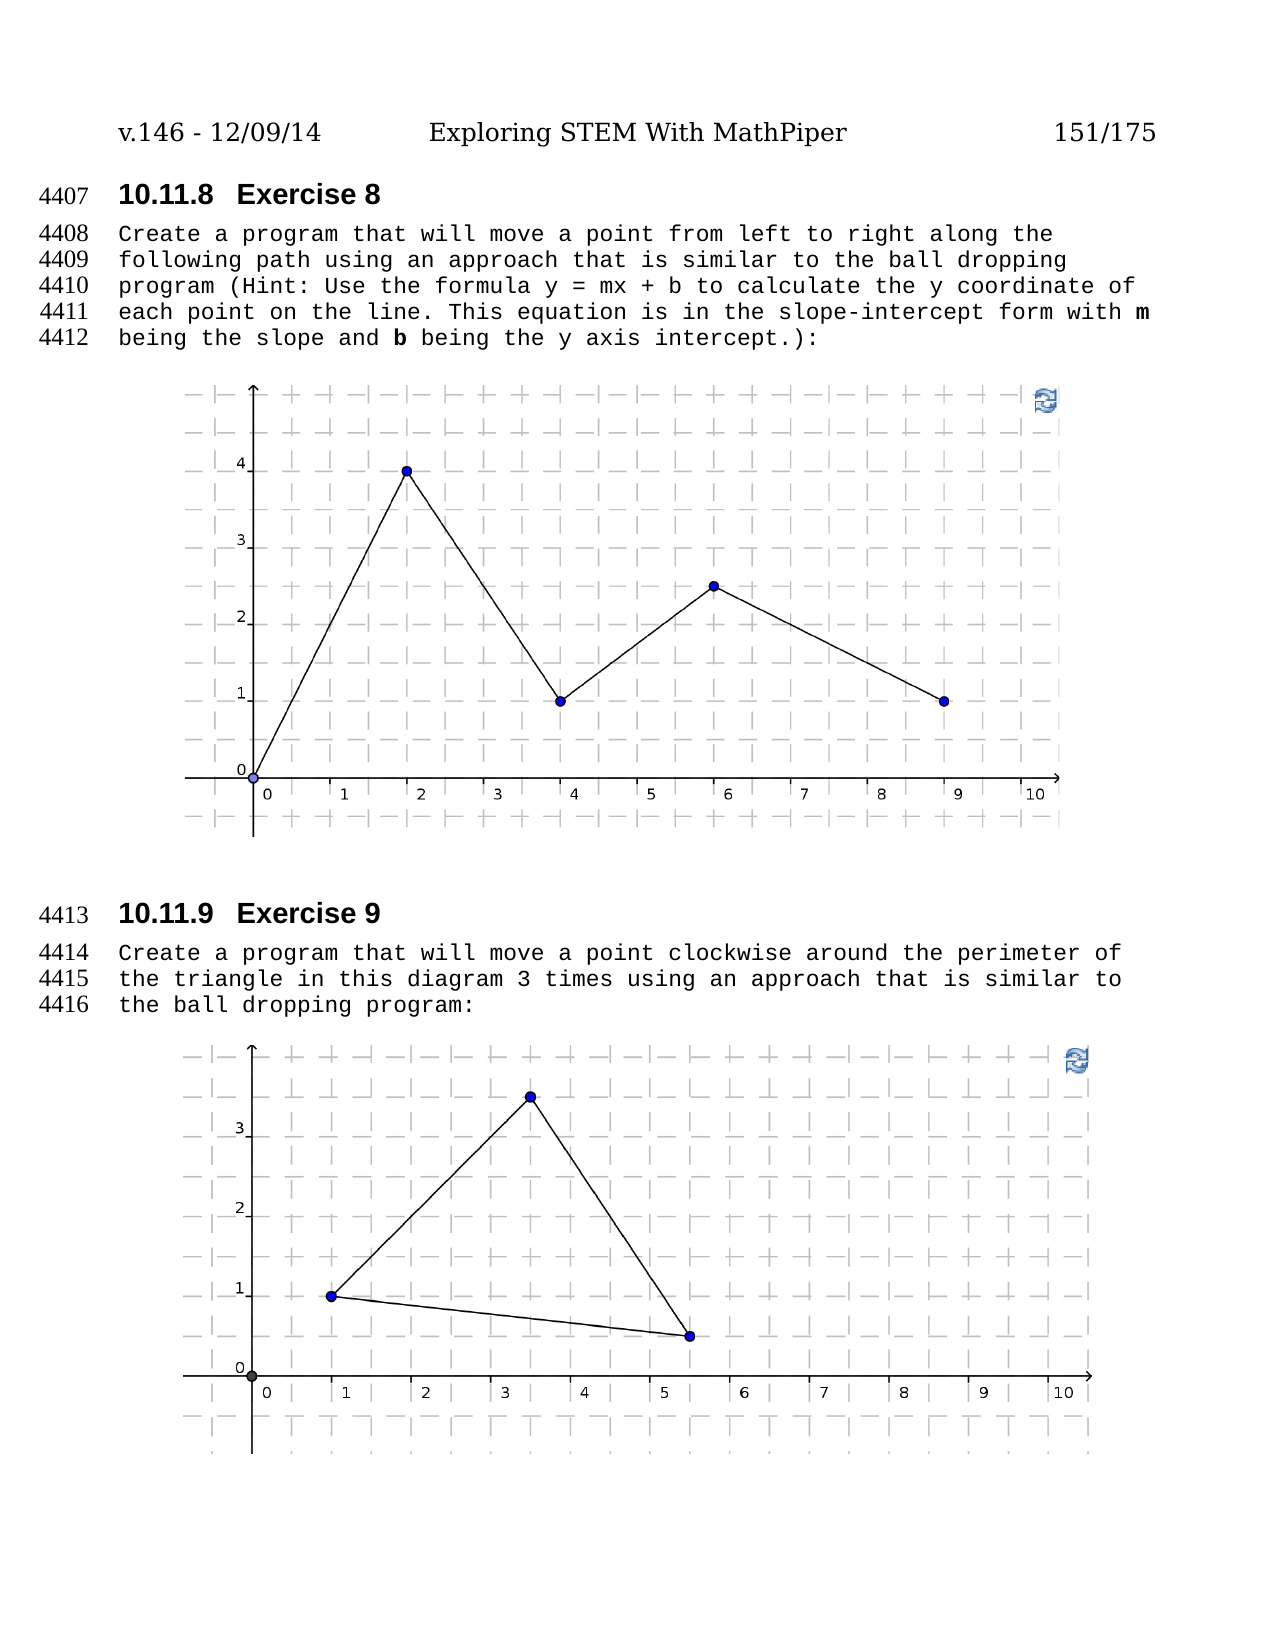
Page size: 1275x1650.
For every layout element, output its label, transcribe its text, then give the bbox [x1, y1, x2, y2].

subtitle Exercise 8 [118, 177, 1157, 210]
picture [183, 1045, 1092, 1454]
subtitle Exercise 9 [118, 896, 1157, 929]
text Create a program that will move a point from left to right along the following path using an approach that is similar to the ball dropping program (Hint: Use the formula y = mx + b to calculate the y coordinate of each point on the line. This equation is in the slope-intercept form with m being the slope and b being the y axis intercept.): [118, 222, 1157, 352]
text Create a program that will move a point clockwise around the perimeter of the triangle in this diagram 3 times using an approach that is similar to the ball dropping program: [118, 941, 1157, 1019]
picture [184, 385, 1060, 837]
